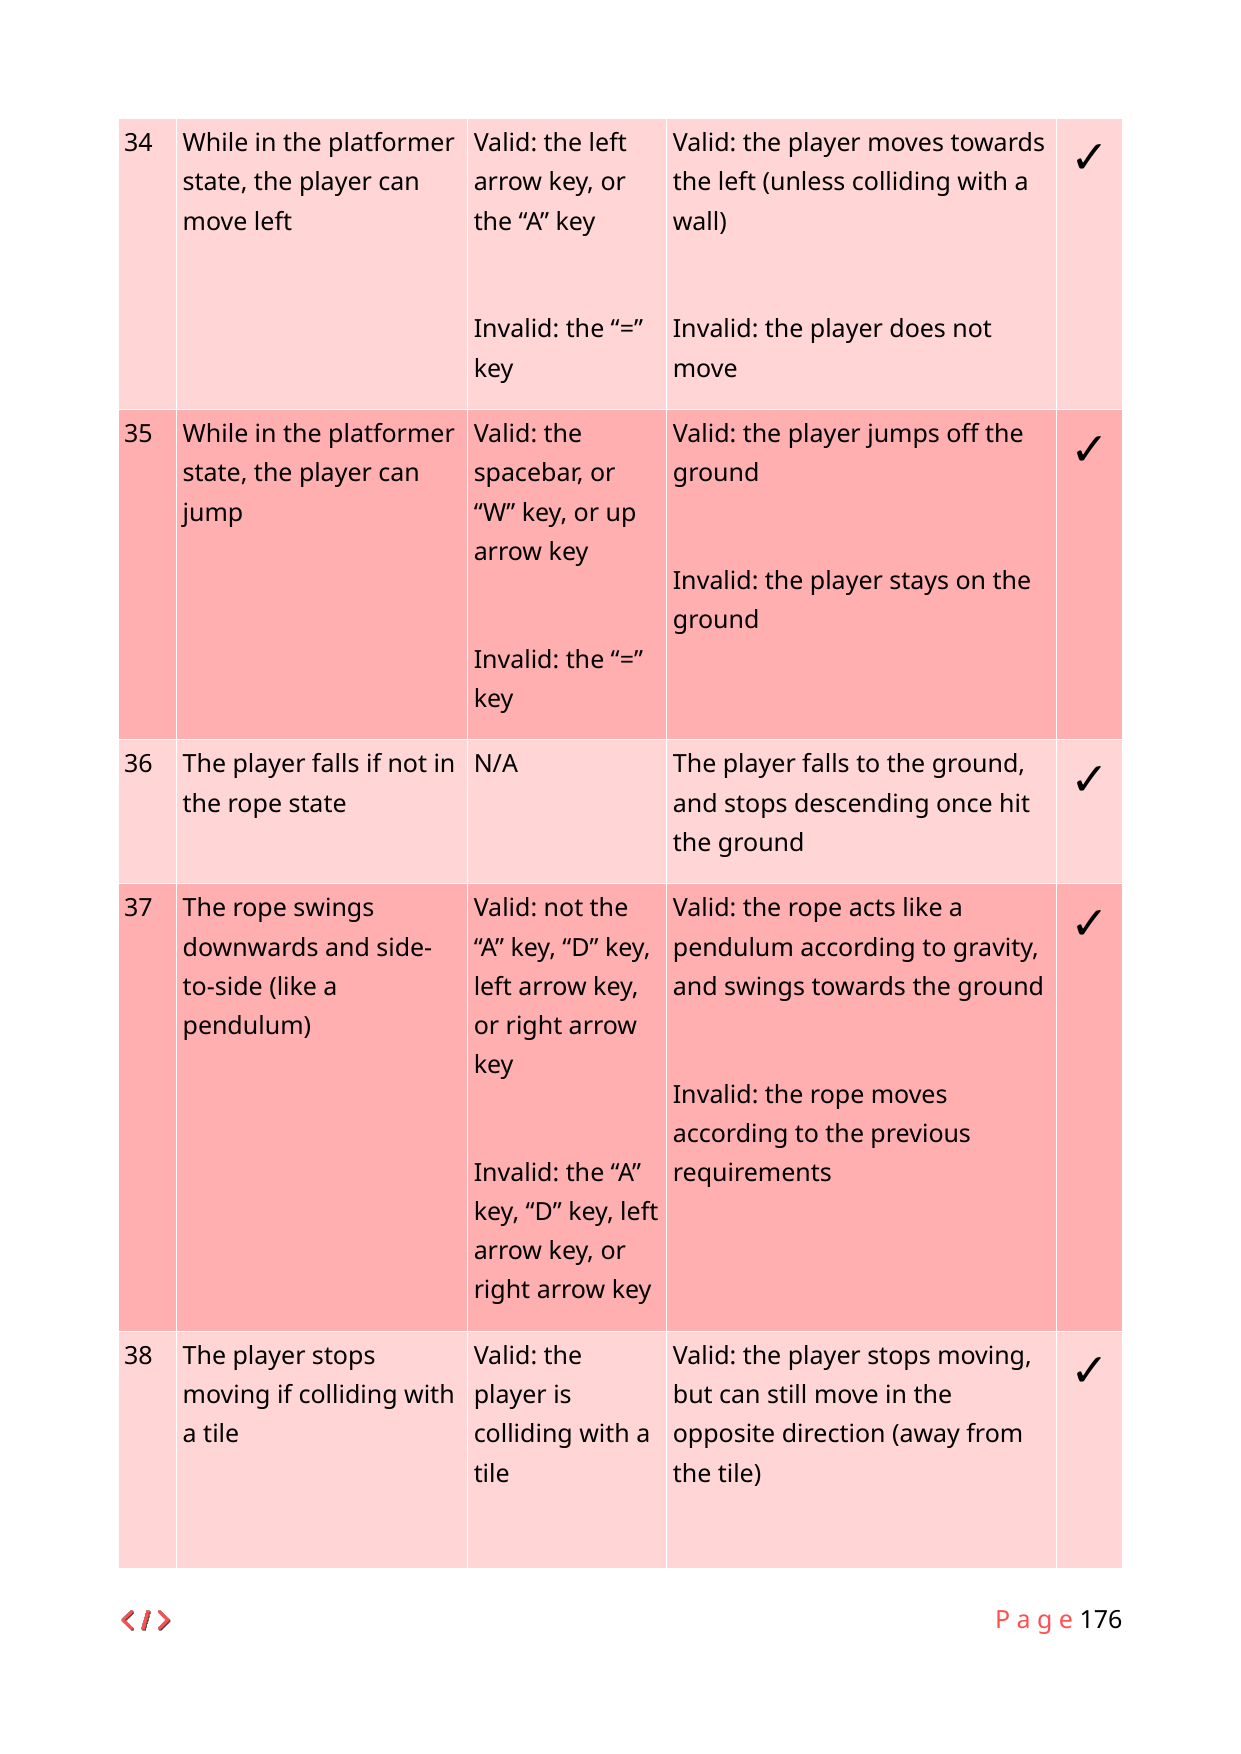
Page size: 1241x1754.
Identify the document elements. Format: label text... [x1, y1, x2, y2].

table_cell Valid: the spacebar, or “W” key, or up arrow key Invalid: the “=” key [468, 410, 666, 739]
table_cell ✓ [1057, 740, 1122, 883]
table_cell The player stops moving if colliding with a tile [177, 1332, 467, 1568]
table_cell 36 [119, 740, 176, 883]
table_cell ✓ [1057, 1332, 1122, 1568]
table_cell ✓ [1057, 410, 1122, 739]
table_cell N/A [468, 740, 666, 883]
table_cell Valid: the player is colliding with a tile [468, 1332, 666, 1568]
table_cell Valid: the player stops moving, but can still move in the opposite direction (away from the tile) [667, 1332, 1056, 1568]
table_cell 35 [119, 410, 176, 739]
table_cell The rope swings downwards and side-to-side (like a pendulum) [177, 884, 467, 1331]
table_cell The player falls to the ground, and stops descending once hit the ground [667, 740, 1056, 883]
picture [116, 1591, 175, 1649]
table_cell ✓ [1057, 884, 1122, 1331]
table_cell Valid: the left arrow key, or the “A” key Invalid: the “=” key [468, 119, 666, 409]
table_cell Valid: the player jumps off the ground Invalid: the player stays on the ground [667, 410, 1056, 739]
table_cell While in the platformer state, the player can jump [177, 410, 467, 739]
table_cell 37 [119, 884, 176, 1331]
table_cell Valid: the player moves towards the left (unless colliding with a wall) Invalid: the player does not move [667, 119, 1056, 409]
table_cell ✓ [1057, 119, 1122, 409]
table_cell While in the platformer state, the player can move left [177, 119, 467, 409]
table_cell 34 [119, 119, 176, 409]
table_cell The player falls if not in the rope state [177, 740, 467, 883]
table_cell 38 [119, 1332, 176, 1568]
table_cell Valid: the rope acts like a pendulum according to gravity, and swings towards the ground Invalid: the rope moves according to the previous requirements [667, 884, 1056, 1331]
table_cell Valid: not the “A” key, “D” key, left arrow key, or right arrow key Invalid: the “A” key, “D” key, left arrow key, or right arrow key [468, 884, 666, 1331]
